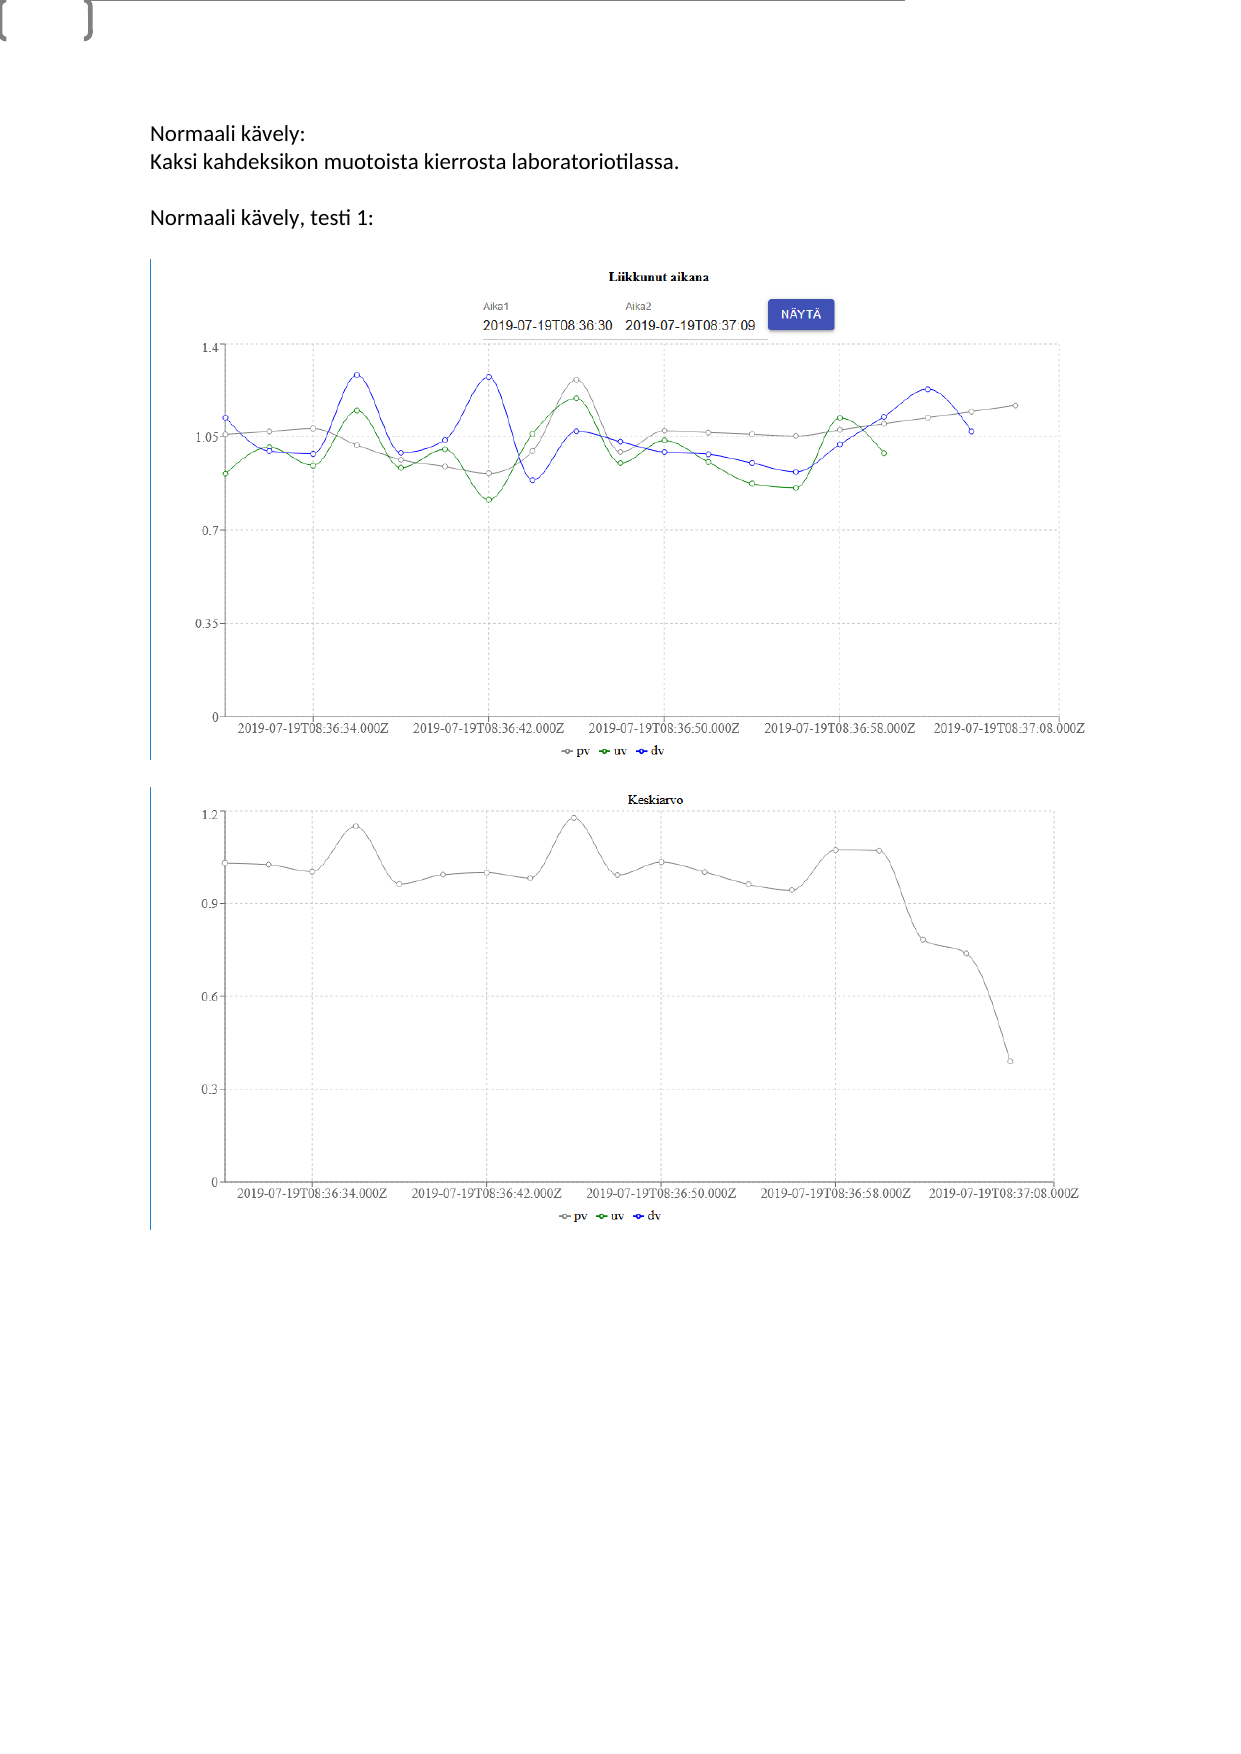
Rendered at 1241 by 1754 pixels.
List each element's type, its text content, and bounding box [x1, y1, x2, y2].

text Kaksi kahdeksikon muotoista kierrosta laboratoriotilassa. [150, 147, 1090, 176]
text Normaali kävely, testi 1: [150, 203, 1090, 232]
text Normaali kävely: [150, 119, 1090, 147]
picture [150, 259, 1091, 760]
picture [150, 787, 1091, 1230]
